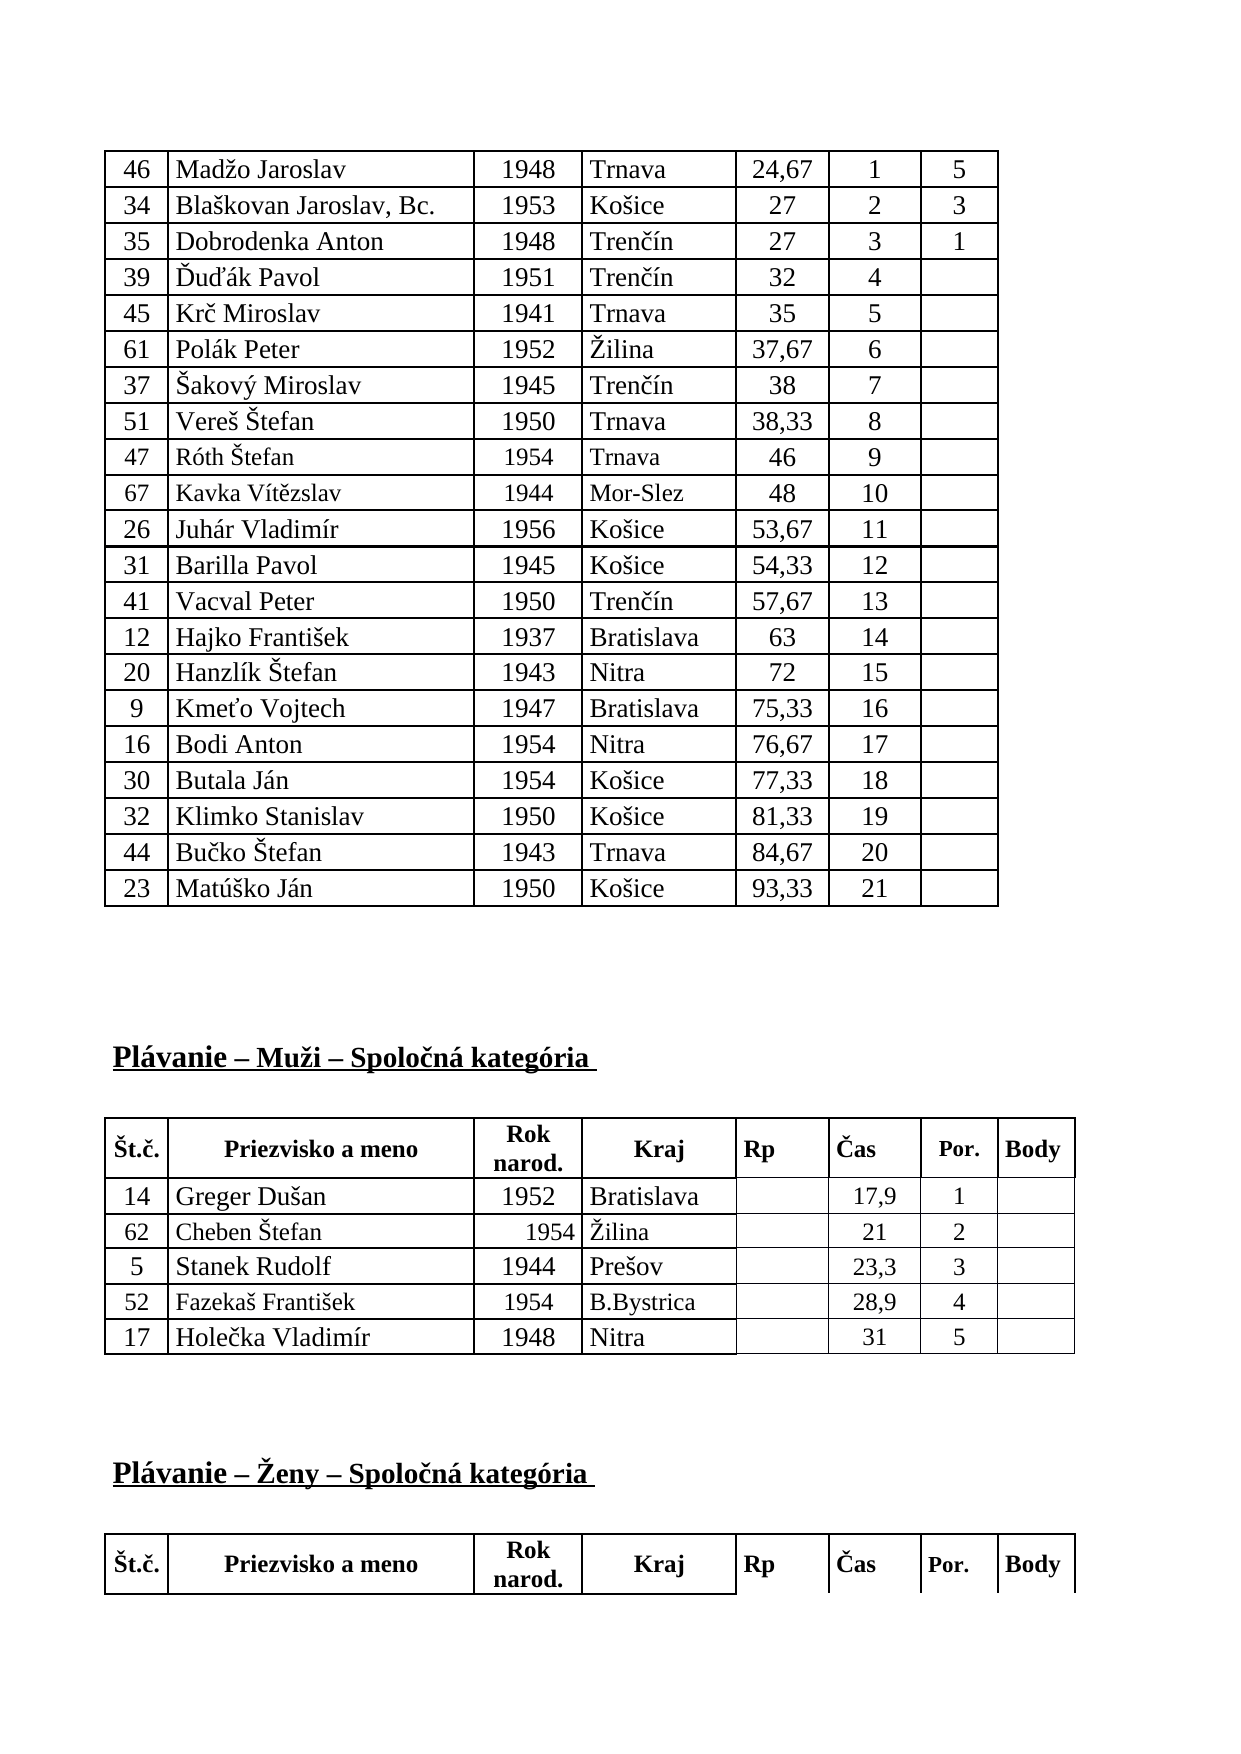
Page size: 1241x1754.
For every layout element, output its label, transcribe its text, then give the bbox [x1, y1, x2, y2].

table_cell 1941 [475, 296, 581, 330]
table_cell [1075, 438, 1136, 473]
table_cell [168, 1355, 474, 1386]
table_cell [998, 1003, 1075, 1036]
table_cell Trenčín [583, 224, 735, 258]
table_cell [1136, 438, 1198, 473]
table_cell [998, 970, 1075, 1003]
table_cell 23 [106, 871, 167, 905]
table_cell [1075, 1247, 1136, 1283]
table_cell [474, 1003, 582, 1036]
table_cell [999, 581, 1075, 617]
table_cell 35 [737, 296, 828, 330]
table_cell [1136, 1177, 1198, 1213]
table_cell Body [999, 1535, 1074, 1593]
table_cell 77,33 [737, 763, 828, 797]
table_cell Plávanie – Ženy – Spoločná kategória [105, 1452, 736, 1492]
table_cell [1136, 402, 1198, 437]
table_cell [829, 1077, 921, 1117]
table_cell [105, 938, 168, 970]
table_cell 67 [106, 476, 167, 509]
table_cell [168, 1003, 474, 1036]
table_cell [736, 1077, 828, 1117]
table_cell [474, 970, 582, 1003]
table_cell Košice [583, 188, 735, 222]
table_cell [922, 655, 997, 689]
table_cell [922, 548, 997, 581]
table_cell [998, 1386, 1075, 1419]
table_cell [922, 619, 997, 653]
table_cell [168, 907, 474, 937]
table_cell 26 [106, 511, 167, 545]
table_cell 28,9 [829, 1284, 920, 1317]
table_cell [1136, 186, 1198, 222]
table_cell [999, 294, 1075, 330]
table_cell [1136, 330, 1198, 366]
table_cell [999, 438, 1075, 473]
table_cell 48 [737, 476, 828, 509]
table_cell 1950 [475, 871, 581, 905]
table_cell [999, 474, 1075, 509]
table_cell Butala Ján [169, 763, 473, 797]
table_cell [998, 1354, 1075, 1386]
table_cell [921, 907, 998, 937]
table_cell [1075, 1318, 1136, 1353]
table_cell [921, 1036, 998, 1077]
table_cell [1136, 366, 1198, 402]
table_cell Nitra [583, 727, 735, 761]
table_cell 1954 [475, 1285, 581, 1317]
table_cell 1952 [475, 332, 581, 366]
table_cell [1136, 1283, 1198, 1317]
table_cell [1136, 869, 1198, 905]
table_cell [736, 938, 828, 970]
table_cell 75,33 [737, 691, 828, 725]
table_cell 1943 [475, 835, 581, 869]
table_cell [582, 1419, 736, 1452]
table_cell [1136, 1117, 1198, 1177]
table_cell [1136, 689, 1198, 725]
table_cell [999, 653, 1075, 689]
table_cell [829, 1036, 921, 1077]
table_cell 1952 [475, 1179, 581, 1213]
table_cell [1075, 330, 1136, 366]
table_cell Žilina [583, 1215, 736, 1247]
table_cell [1076, 1533, 1136, 1593]
table_cell Matúško Ján [169, 871, 473, 905]
table_cell 3 [921, 1248, 997, 1283]
table_cell [737, 1319, 828, 1353]
table_cell [922, 440, 997, 473]
table_cell [1136, 1247, 1198, 1283]
table_cell 1945 [475, 368, 581, 402]
table_cell [736, 1036, 828, 1077]
table_cell Kmeťo Vojtech [169, 691, 473, 725]
table_cell 35 [106, 224, 167, 258]
table_cell 34 [106, 188, 167, 222]
table_cell 31 [829, 1319, 920, 1353]
table_cell Kraj [583, 1535, 735, 1593]
table_cell 1948 [475, 224, 581, 258]
table_cell [1075, 905, 1136, 937]
table_cell [105, 1386, 168, 1419]
table_cell [1075, 186, 1136, 222]
table_cell Juhár Vladimír [169, 511, 473, 545]
table_cell [829, 1386, 921, 1419]
table_cell [922, 511, 997, 545]
table_cell 1943 [475, 655, 581, 689]
table_cell [999, 761, 1075, 797]
table_cell [1136, 617, 1198, 653]
table_cell [921, 1419, 998, 1452]
table_cell [474, 1493, 582, 1533]
table_cell [1075, 1493, 1136, 1533]
table_cell Body [999, 1119, 1074, 1177]
table_cell 61 [106, 332, 167, 366]
table_cell [1136, 725, 1198, 761]
table_cell [1136, 797, 1198, 833]
table_cell [168, 938, 474, 970]
table_cell [1136, 509, 1198, 545]
table_cell [922, 691, 997, 725]
table_cell [1075, 581, 1136, 617]
table_cell Greger Dušan [169, 1179, 473, 1213]
table_cell Róth Štefan [169, 440, 473, 473]
table_cell [1075, 1386, 1136, 1419]
table_cell 1948 [475, 1320, 581, 1353]
table_cell [1076, 1117, 1136, 1177]
table_cell Rp [737, 1119, 828, 1177]
table_cell 5 [922, 152, 997, 186]
table_cell [1136, 545, 1198, 581]
table_cell 9 [106, 691, 167, 725]
table_cell [736, 907, 828, 937]
table_cell Kavka Vítězslav [169, 476, 473, 509]
table_cell 24,67 [737, 152, 828, 186]
table_cell 12 [830, 548, 920, 581]
table_cell [737, 1214, 828, 1247]
table_cell 32 [737, 260, 828, 294]
table_cell [736, 1003, 828, 1036]
table_cell 1956 [475, 511, 581, 545]
table_cell [829, 1003, 921, 1036]
table_cell 63 [737, 619, 828, 653]
table_cell 27 [737, 188, 828, 222]
table_cell [736, 1493, 828, 1533]
table_cell Bratislava [583, 619, 735, 653]
table_cell 17 [106, 1320, 167, 1353]
table_cell Trenčín [583, 368, 735, 402]
table_cell 17 [830, 727, 920, 761]
table_cell [998, 1248, 1074, 1283]
table_cell [1075, 366, 1136, 402]
table_cell [582, 938, 736, 970]
table_cell 46 [106, 152, 167, 186]
table_cell 3 [830, 224, 920, 258]
table_cell [921, 1077, 998, 1117]
table_cell [1075, 1003, 1136, 1036]
table_cell [1075, 474, 1136, 509]
table_cell [168, 970, 474, 1003]
table_cell Št.č. [106, 1535, 167, 1593]
table_cell [1136, 1077, 1198, 1117]
table_cell [1075, 970, 1136, 1003]
table_cell [168, 1077, 474, 1117]
table_cell 1944 [475, 1249, 581, 1283]
table_cell 93,33 [737, 871, 828, 905]
table_cell 51 [106, 404, 167, 437]
table_cell [736, 1452, 828, 1492]
table_cell [998, 905, 1075, 937]
table_cell [1075, 1077, 1136, 1117]
table_cell 31 [106, 548, 167, 581]
table_cell Šakový Miroslav [169, 368, 473, 402]
table_cell [582, 1355, 736, 1386]
table_cell [998, 1077, 1075, 1117]
table_cell [1136, 970, 1198, 1003]
table_cell 8 [830, 404, 920, 437]
table_cell 20 [830, 835, 920, 869]
table_cell [1075, 689, 1136, 725]
table_cell 53,67 [737, 511, 828, 545]
table_cell [998, 1036, 1075, 1077]
table_cell Trnava [583, 152, 735, 186]
table_cell 38,33 [737, 404, 828, 437]
table_cell [999, 509, 1075, 545]
table_cell [922, 835, 997, 869]
table_cell 47 [106, 440, 167, 473]
table_cell 21 [830, 871, 920, 905]
table_cell [829, 1452, 921, 1492]
table_cell [921, 970, 998, 1003]
table_cell [474, 1419, 582, 1452]
table_cell [1075, 653, 1136, 689]
table_cell [998, 1452, 1075, 1492]
table_cell [105, 1493, 168, 1533]
table_cell [105, 907, 168, 937]
table_cell [1136, 1533, 1198, 1593]
table_cell 52 [106, 1285, 167, 1317]
table_cell [921, 938, 998, 970]
table_cell Košice [583, 763, 735, 797]
table_cell [922, 763, 997, 797]
table_cell 5 [106, 1249, 167, 1283]
table_cell [1075, 1036, 1136, 1077]
table_cell [582, 970, 736, 1003]
table_cell 39 [106, 260, 167, 294]
table_cell [829, 1354, 921, 1386]
table_cell [1136, 1493, 1198, 1533]
table_cell Žilina [583, 332, 735, 366]
table_cell 30 [106, 763, 167, 797]
table_cell 81,33 [737, 799, 828, 833]
table_cell 1954 [475, 440, 581, 473]
table_cell 14 [830, 619, 920, 653]
table_cell 37,67 [737, 332, 828, 366]
table_cell [168, 1419, 474, 1452]
table_cell Holečka Vladimír [169, 1320, 473, 1353]
table_cell [474, 938, 582, 970]
table_cell Čas [830, 1535, 920, 1593]
table_cell 1948 [475, 152, 581, 186]
table_cell 84,67 [737, 835, 828, 869]
table_cell [1136, 1419, 1198, 1452]
table_cell Rp [737, 1535, 828, 1593]
table_cell [999, 833, 1075, 869]
table_cell [1075, 938, 1136, 970]
table_cell Bodi Anton [169, 727, 473, 761]
table_cell Košice [583, 871, 735, 905]
table_cell 72 [737, 655, 828, 689]
table_cell [105, 970, 168, 1003]
table_cell Vereš Štefan [169, 404, 473, 437]
table_cell [1136, 905, 1198, 937]
table_cell [999, 617, 1075, 653]
table_cell [1136, 222, 1198, 258]
table_cell 1950 [475, 404, 581, 437]
table_cell Košice [583, 511, 735, 545]
table_cell [998, 1178, 1074, 1213]
table_cell [998, 1319, 1074, 1353]
table_cell [998, 1493, 1075, 1533]
table_cell 46 [737, 440, 828, 473]
table_cell [999, 689, 1075, 725]
table_cell Priezvisko a meno [169, 1535, 473, 1593]
table_cell [1075, 294, 1136, 330]
table_cell 76,67 [737, 727, 828, 761]
table_cell [105, 1355, 168, 1386]
table_cell [829, 907, 921, 937]
table_cell [1075, 617, 1136, 653]
table_cell [1136, 581, 1198, 617]
table_cell [1136, 1452, 1198, 1492]
table_cell [999, 330, 1075, 366]
table_cell [582, 1493, 736, 1533]
table_cell 1954 [475, 1215, 581, 1247]
table_cell [736, 970, 828, 1003]
table_cell [1075, 1353, 1136, 1386]
table_cell 10 [830, 476, 920, 509]
table_cell 9 [830, 440, 920, 473]
table_cell Vacval Peter [169, 583, 473, 617]
table_cell Stanek Rudolf [169, 1249, 473, 1283]
table_cell Priezvisko a meno [169, 1119, 473, 1177]
table_cell 54,33 [737, 548, 828, 581]
table_cell 27 [737, 224, 828, 258]
table_cell 14 [106, 1179, 167, 1213]
table_cell 1 [921, 1178, 997, 1213]
table_cell [922, 404, 997, 437]
table_cell [105, 1003, 168, 1036]
table_cell 1950 [475, 799, 581, 833]
table_cell 1950 [475, 583, 581, 617]
table_cell [998, 1419, 1075, 1452]
table_cell [922, 799, 997, 833]
table_cell 15 [830, 655, 920, 689]
table_cell [1136, 761, 1198, 797]
table_cell Ďuďák Pavol [169, 260, 473, 294]
table_cell [998, 1284, 1074, 1317]
table_cell [1075, 761, 1136, 797]
table_cell Nitra [583, 1320, 736, 1353]
table_cell 1947 [475, 691, 581, 725]
table_cell 1953 [475, 188, 581, 222]
table_cell [922, 296, 997, 330]
table_cell [736, 1386, 828, 1419]
table_cell [1136, 1353, 1198, 1386]
table_cell [474, 907, 582, 937]
table_cell [1136, 474, 1198, 509]
table_cell [999, 258, 1075, 294]
table_cell [1075, 1419, 1136, 1452]
table_cell 21 [829, 1214, 920, 1247]
table_cell [999, 150, 1075, 186]
table_cell Kraj [583, 1119, 735, 1177]
table_cell [922, 583, 997, 617]
table_cell Hajko František [169, 619, 473, 653]
table_cell Trnava [583, 440, 735, 473]
table_cell 3 [922, 188, 997, 222]
table_cell [582, 1077, 736, 1117]
table_cell [474, 1077, 582, 1117]
table_cell [1075, 402, 1136, 437]
table_cell [829, 938, 921, 970]
table_cell Trnava [583, 835, 735, 869]
table_cell Trnava [583, 296, 735, 330]
table_cell 57,67 [737, 583, 828, 617]
table_cell [1136, 938, 1198, 970]
table_cell 13 [830, 583, 920, 617]
table_cell 17,9 [829, 1178, 920, 1213]
table_cell [998, 1214, 1074, 1247]
table_cell [999, 222, 1075, 258]
table_cell [474, 1355, 582, 1386]
table_cell [582, 1003, 736, 1036]
table_cell [999, 545, 1075, 581]
table_cell Mor-Slez [583, 476, 735, 509]
table_cell [999, 797, 1075, 833]
table_cell 16 [830, 691, 920, 725]
table_cell 11 [830, 511, 920, 545]
table_cell [921, 1452, 998, 1492]
table_cell 23,3 [829, 1248, 920, 1283]
table_cell [998, 938, 1075, 970]
table_cell Št.č. [106, 1119, 167, 1177]
table_cell 16 [106, 727, 167, 761]
table_cell 4 [921, 1284, 997, 1317]
table_cell [1136, 1386, 1198, 1419]
table_cell [1136, 1318, 1198, 1353]
table_cell Prešov [583, 1249, 736, 1283]
table_cell [168, 1493, 474, 1533]
table_cell 2 [921, 1214, 997, 1247]
table_cell Plávanie – Muži – Spoločná kategória [105, 1036, 736, 1077]
table_cell [922, 476, 997, 509]
table_cell [105, 1077, 168, 1117]
table_cell [168, 1386, 474, 1419]
table_cell Nitra [583, 655, 735, 689]
table_cell [922, 871, 997, 905]
table_cell [737, 1284, 828, 1317]
table_cell [1136, 150, 1198, 186]
table_cell [1136, 294, 1198, 330]
table_cell [922, 332, 997, 366]
table_cell Bratislava [583, 691, 735, 725]
table_cell 62 [106, 1215, 167, 1247]
table_cell 44 [106, 835, 167, 869]
table_cell Hanzlík Štefan [169, 655, 473, 689]
table_cell 1954 [475, 727, 581, 761]
table_cell 38 [737, 368, 828, 402]
table_cell [582, 1386, 736, 1419]
table_cell 1954 [475, 763, 581, 797]
table_cell [921, 1493, 998, 1533]
table_cell [999, 186, 1075, 222]
table_cell [582, 907, 736, 937]
table_cell [736, 1419, 828, 1452]
table_cell [829, 1419, 921, 1452]
table_cell Polák Peter [169, 332, 473, 366]
table_cell [1136, 833, 1198, 869]
table_cell [829, 1493, 921, 1533]
table_cell Madžo Jaroslav [169, 152, 473, 186]
table_cell Rok narod. [475, 1119, 581, 1177]
table_cell [1136, 1036, 1198, 1077]
table_cell 1945 [475, 548, 581, 581]
table_cell [1075, 833, 1136, 869]
table_cell [1136, 1213, 1198, 1247]
table_cell [1136, 1003, 1198, 1036]
table_cell [999, 725, 1075, 761]
table_cell [737, 1248, 828, 1283]
table_cell Krč Miroslav [169, 296, 473, 330]
table_cell [737, 1178, 828, 1213]
table_cell Čas [830, 1119, 920, 1177]
table_cell 32 [106, 799, 167, 833]
table_cell [999, 366, 1075, 402]
table_cell [1075, 150, 1136, 186]
table_cell [921, 1386, 998, 1419]
table_cell 12 [106, 619, 167, 653]
table_cell 37 [106, 368, 167, 402]
table_cell Por. [922, 1119, 997, 1177]
table_cell [1075, 1177, 1136, 1213]
table_cell [921, 1354, 998, 1386]
table_cell 1951 [475, 260, 581, 294]
table_cell [1136, 653, 1198, 689]
table_cell [474, 1386, 582, 1419]
table_cell [1075, 1452, 1136, 1492]
table_cell [922, 368, 997, 402]
table_cell [921, 1003, 998, 1036]
table_cell 7 [830, 368, 920, 402]
table_cell Trnava [583, 404, 735, 437]
table_cell Trenčín [583, 260, 735, 294]
table_cell [1075, 869, 1136, 905]
table_cell Blaškovan Jaroslav, Bc. [169, 188, 473, 222]
table_cell 1 [830, 152, 920, 186]
table_cell [1075, 222, 1136, 258]
table_cell 5 [830, 296, 920, 330]
table_cell 1944 [475, 476, 581, 509]
table_cell Cheben Štefan [169, 1215, 473, 1247]
table_cell 4 [830, 260, 920, 294]
table_cell Košice [583, 548, 735, 581]
table_cell 1 [922, 224, 997, 258]
table_cell Dobrodenka Anton [169, 224, 473, 258]
table_cell [829, 970, 921, 1003]
table_cell Rok narod. [475, 1535, 581, 1593]
table_cell B.Bystrica [583, 1285, 736, 1317]
table_cell [736, 1354, 828, 1386]
table_cell 6 [830, 332, 920, 366]
table_cell [105, 1419, 168, 1452]
table_cell 20 [106, 655, 167, 689]
table_cell [1075, 509, 1136, 545]
table_cell 18 [830, 763, 920, 797]
table_cell 19 [830, 799, 920, 833]
table_cell Košice [583, 799, 735, 833]
table_cell 2 [830, 188, 920, 222]
table_cell [922, 727, 997, 761]
table_cell Klimko Stanislav [169, 799, 473, 833]
table_cell [1075, 725, 1136, 761]
table_cell Barilla Pavol [169, 548, 473, 581]
table_cell 45 [106, 296, 167, 330]
table_cell [1075, 545, 1136, 581]
table_cell Bučko Štefan [169, 835, 473, 869]
table_cell [1075, 1283, 1136, 1317]
table_cell Trenčín [583, 583, 735, 617]
table_cell [1136, 258, 1198, 294]
table_cell [1075, 797, 1136, 833]
table_cell Por. [922, 1535, 997, 1593]
table_cell [999, 869, 1075, 905]
table_cell [999, 402, 1075, 437]
table_cell [1075, 258, 1136, 294]
table_cell [1075, 1213, 1136, 1247]
table_cell [922, 260, 997, 294]
table_cell 5 [921, 1319, 997, 1353]
table_cell Fazekaš František [169, 1285, 473, 1317]
table_cell Bratislava [583, 1179, 736, 1213]
table_cell 41 [106, 583, 167, 617]
table_cell 1937 [475, 619, 581, 653]
